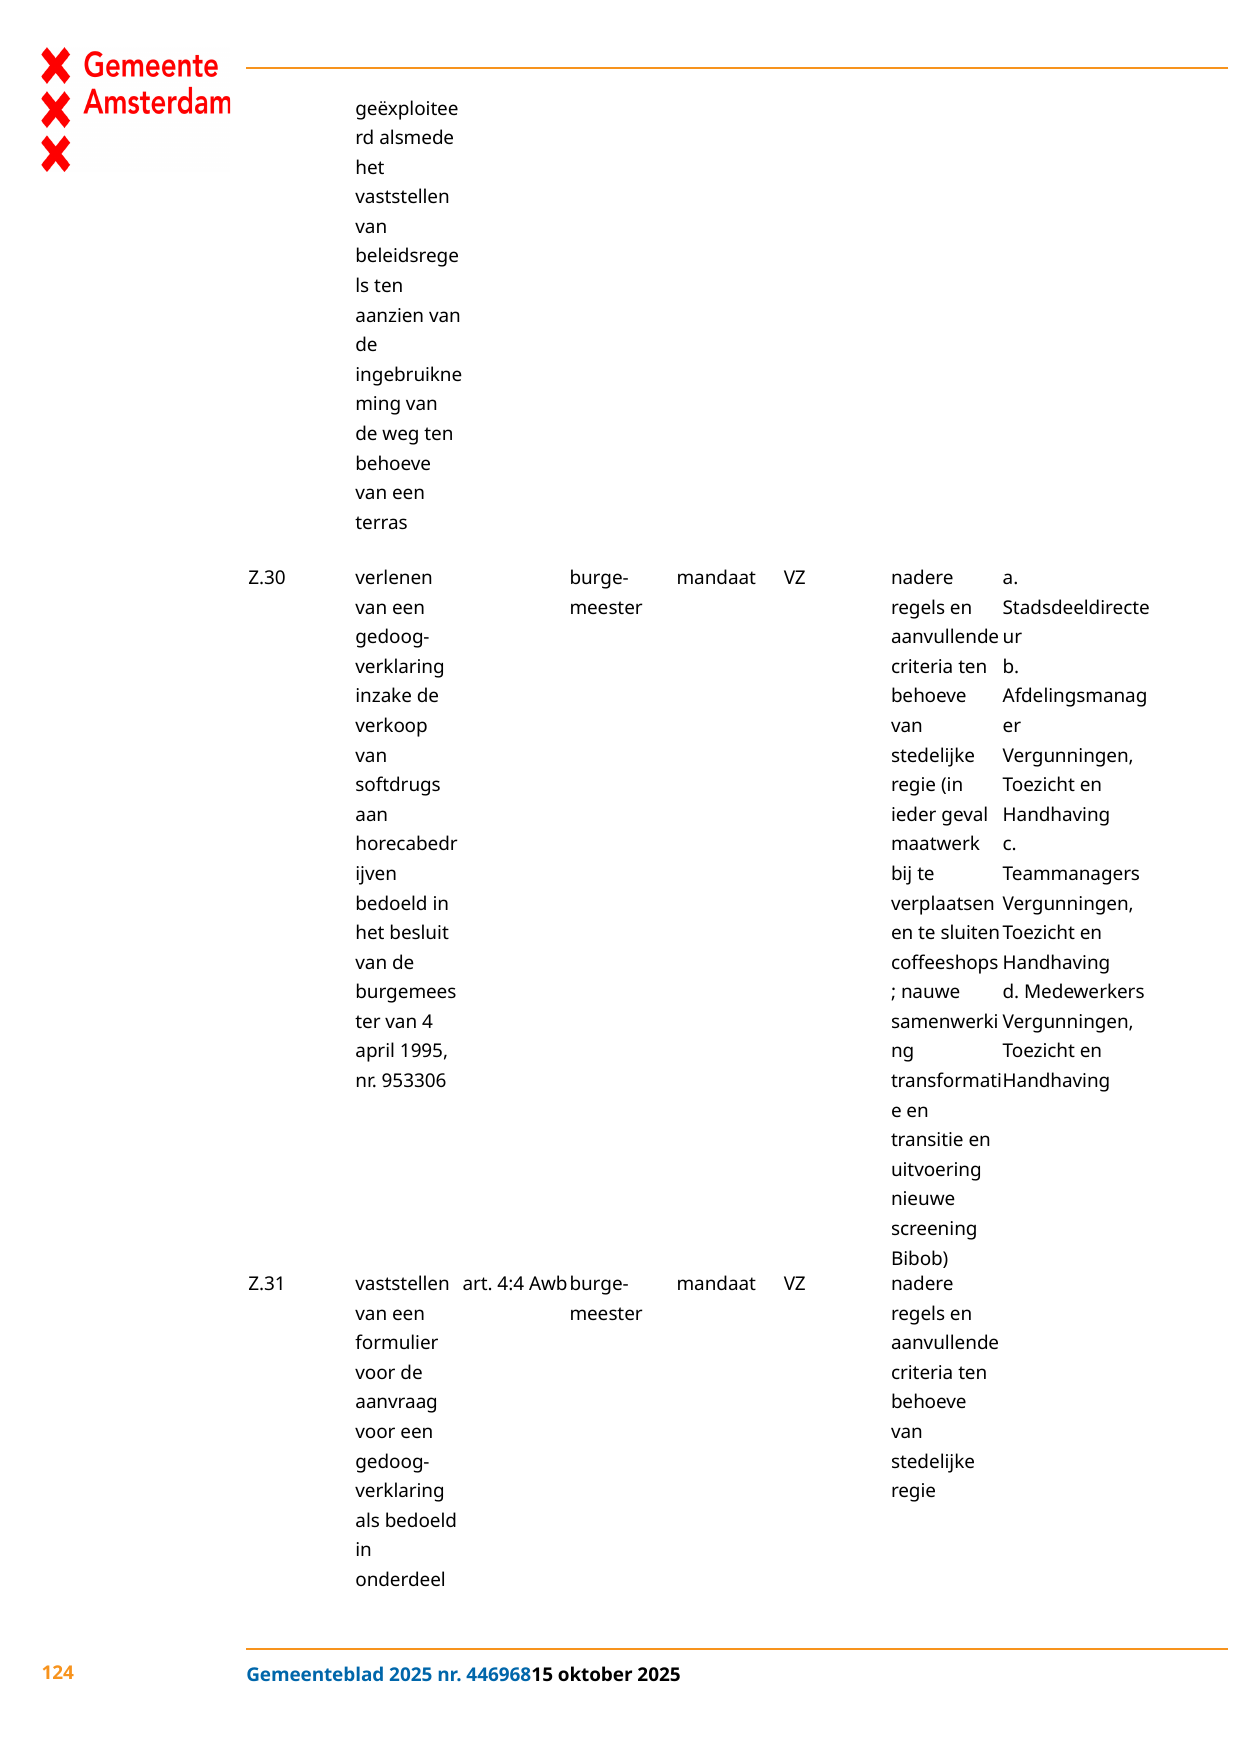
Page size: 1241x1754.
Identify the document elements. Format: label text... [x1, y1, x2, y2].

table_cell Z.30 [248, 535, 355, 1270]
table_cell [1003, 95, 1152, 535]
table_cell [891, 95, 1002, 535]
table_cell geëxploiteerd alsmede het vaststellen van beleidsregels ten aanzien van de ingebruikneming van de weg ten behoeve van een terras [355, 95, 462, 535]
table_cell [248, 95, 355, 535]
table_cell nadere regels en aanvullende criteria ten behoeve van stedelijke regie (in ieder geval maatwerk bij te verplaatsen en te sluiten coffeeshops; nauwe samenwerking transformatie en transitie en uitvoering nieuwe screening Bibob) [891, 535, 1002, 1270]
table_cell a. Stadsdeeldirecteur b. Afdelingsmanager Vergunningen, Toezicht en Handhaving c. Teammanagers Vergunningen, Toezicht en Handhaving d. Medewerkers Vergunningen, Toezicht en Handhaving [1003, 535, 1152, 1270]
table_cell [569, 95, 676, 535]
table_cell mandaat [676, 1270, 783, 1592]
table_cell [784, 95, 891, 535]
table_cell VZ [784, 1270, 891, 1592]
table_cell VZ [784, 535, 891, 1270]
table_cell burge- meester [569, 535, 676, 1270]
table_cell [676, 95, 783, 535]
table_cell burge-meester [569, 1270, 676, 1592]
table_cell Z.31 [248, 1270, 355, 1592]
table_cell nadere regels en aanvullende criteria ten behoeve van stedelijke regie [891, 1270, 1002, 1592]
table_cell [1003, 1270, 1152, 1592]
table_cell verlenen van een gedoog-verklaring inzake de verkoop van softdrugs aan horecabedrijven bedoeld in het besluit van de burgemeester van 4 april 1995, nr. 953306 [355, 535, 462, 1270]
table_cell art. 4:4 Awb [462, 1270, 569, 1592]
table_cell vaststellen van een formulier voor de aanvraag voor een gedoog-verklaring als bedoeld in onderdeel [355, 1270, 462, 1592]
table_cell mandaat [676, 535, 783, 1270]
table_cell [462, 95, 569, 535]
picture [41, 47, 231, 172]
table_cell [462, 535, 569, 1270]
